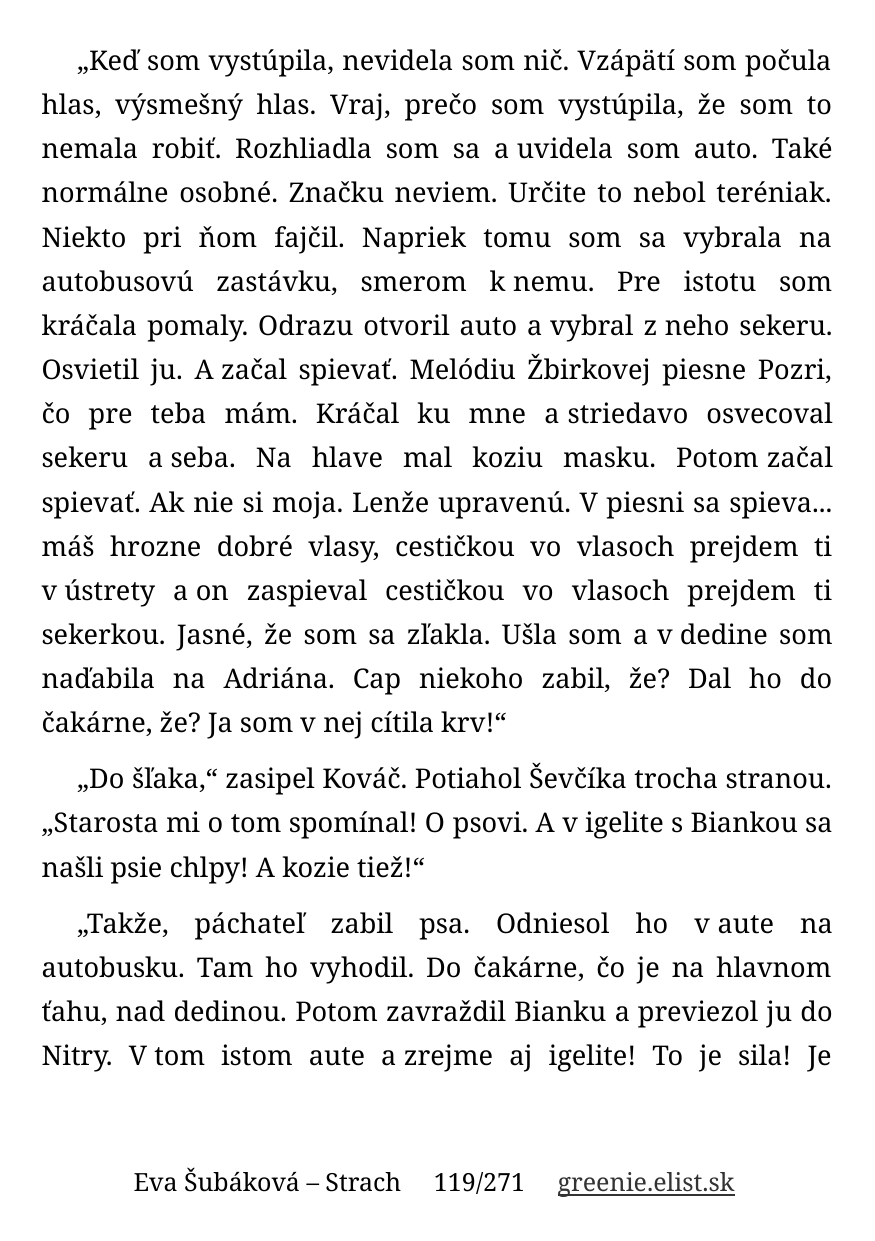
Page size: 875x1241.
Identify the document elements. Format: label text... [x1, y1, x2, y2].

text „Do šľaka,“ zasipel Kováč. Potiahol Ševčíka trocha stranou. „Starosta mi o tom spomínal! O psovi. A v igelite s Biankou sa našli psie chlpy! A kozie tiež!“ [41, 760, 833, 885]
text „Takže, páchateľ zabil psa. Odniesol ho v aute na autobusku. Tam ho vyhodil. Do čakárne, čo je na hlavnom ťahu, nad dedinou. Potom zavraždil Bianku a previezol ju do Nitry. V tom istom aute a zrejme aj igelite! To je sila! Je [41, 904, 833, 1073]
text „Keď som vystúpila, nevidela som nič. Vzápätí som počula hlas, výsmešný hlas. Vraj, prečo som vystúpila, že som to nemala robiť. Rozhliadla som sa a uvidela som auto. Také normálne osobné. Značku neviem. Určite to nebol teréniak. Niekto pri ňom fajčil. Napriek tomu som sa vybrala na autobusovú zastávku, smerom k nemu. Pre istotu som kráčala pomaly. Odrazu otvoril auto a vybral z neho sekeru. Osvietil ju. A začal spievať. Melódiu Žbirkovej piesne Pozri, čo pre teba mám. Kráčal ku mne a striedavo osvecoval sekeru a seba. Na hlave mal koziu masku. Potom začal spievať. Ak nie si moja. Lenže upravenú. V piesni sa spieva... máš hrozne dobré vlasy, cestičkou vo vlasoch prejdem ti v ústrety a on zaspieval cestičkou vo vlasoch prejdem ti sekerkou. Jasné, že som sa zľakla. Ušla som a v dedine som naďabila na Adriána. Cap niekoho zabil, že? Dal ho do čakárne, že? Ja som v nej cítila krv!“ [41, 41, 833, 741]
